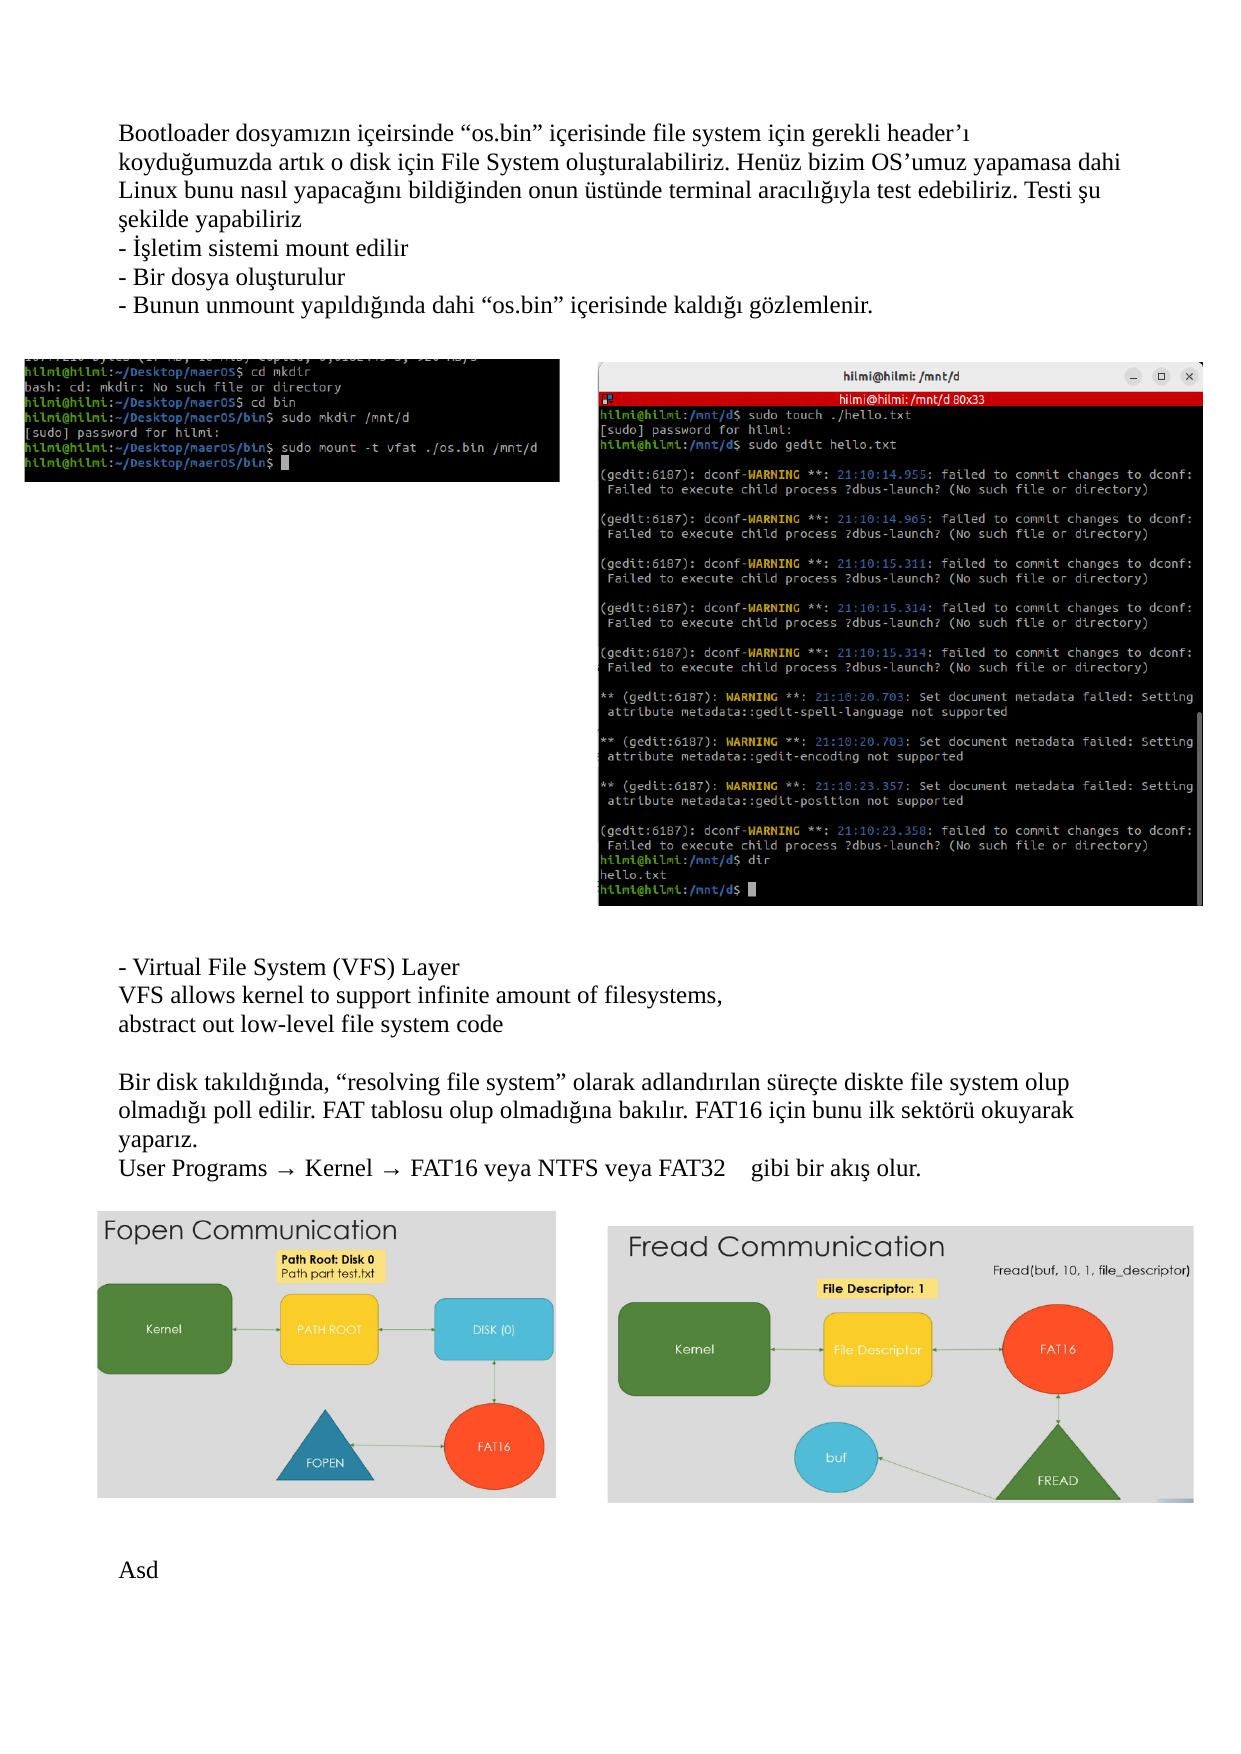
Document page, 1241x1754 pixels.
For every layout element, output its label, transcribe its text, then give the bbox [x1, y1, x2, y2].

text Bootloader dosyamızın içeirsinde “os.bin” içerisinde file system için gerekli header’ı koyduğumuzda artık o disk için File System oluşturalabiliriz. Henüz bizim OS’umuz yapamasa dahi Linux bunu nasıl yapacağını bildiğinden onun üstünde terminal aracılığıyla test edebiliriz. Testi şu şekilde yapabiliriz [118, 118, 1122, 233]
text - Bunun unmount yapıldığında dahi “os.bin” içerisinde kaldığı gözlemlenir. [118, 291, 1122, 319]
text - İşletim sistemi mount edilir [118, 233, 1122, 262]
picture [607, 1226, 1194, 1503]
picture [97, 1211, 557, 1498]
text abstract out low-level file system code [118, 1009, 1122, 1038]
picture [597, 362, 1203, 906]
text User Programs → Kernel → FAT16 veya NTFS veya FAT32 gibi bir akış olur. [118, 1153, 1122, 1182]
text Bir disk takıldığında, “resolving file system” olarak adlandırılan süreçte diskte file system olup olmadığı poll edilir. FAT tablosu olup olmadığına bakılır. FAT16 için bunu ilk sektörü okuyarak yaparız. [118, 1067, 1122, 1153]
picture [24, 359, 560, 482]
text - Virtual File System (VFS) Layer [118, 952, 1122, 981]
text Asd [118, 1556, 1122, 1584]
text - Bir dosya oluşturulur [118, 262, 1122, 291]
text VFS allows kernel to support infinite amount of filesystems, [118, 981, 1122, 1009]
